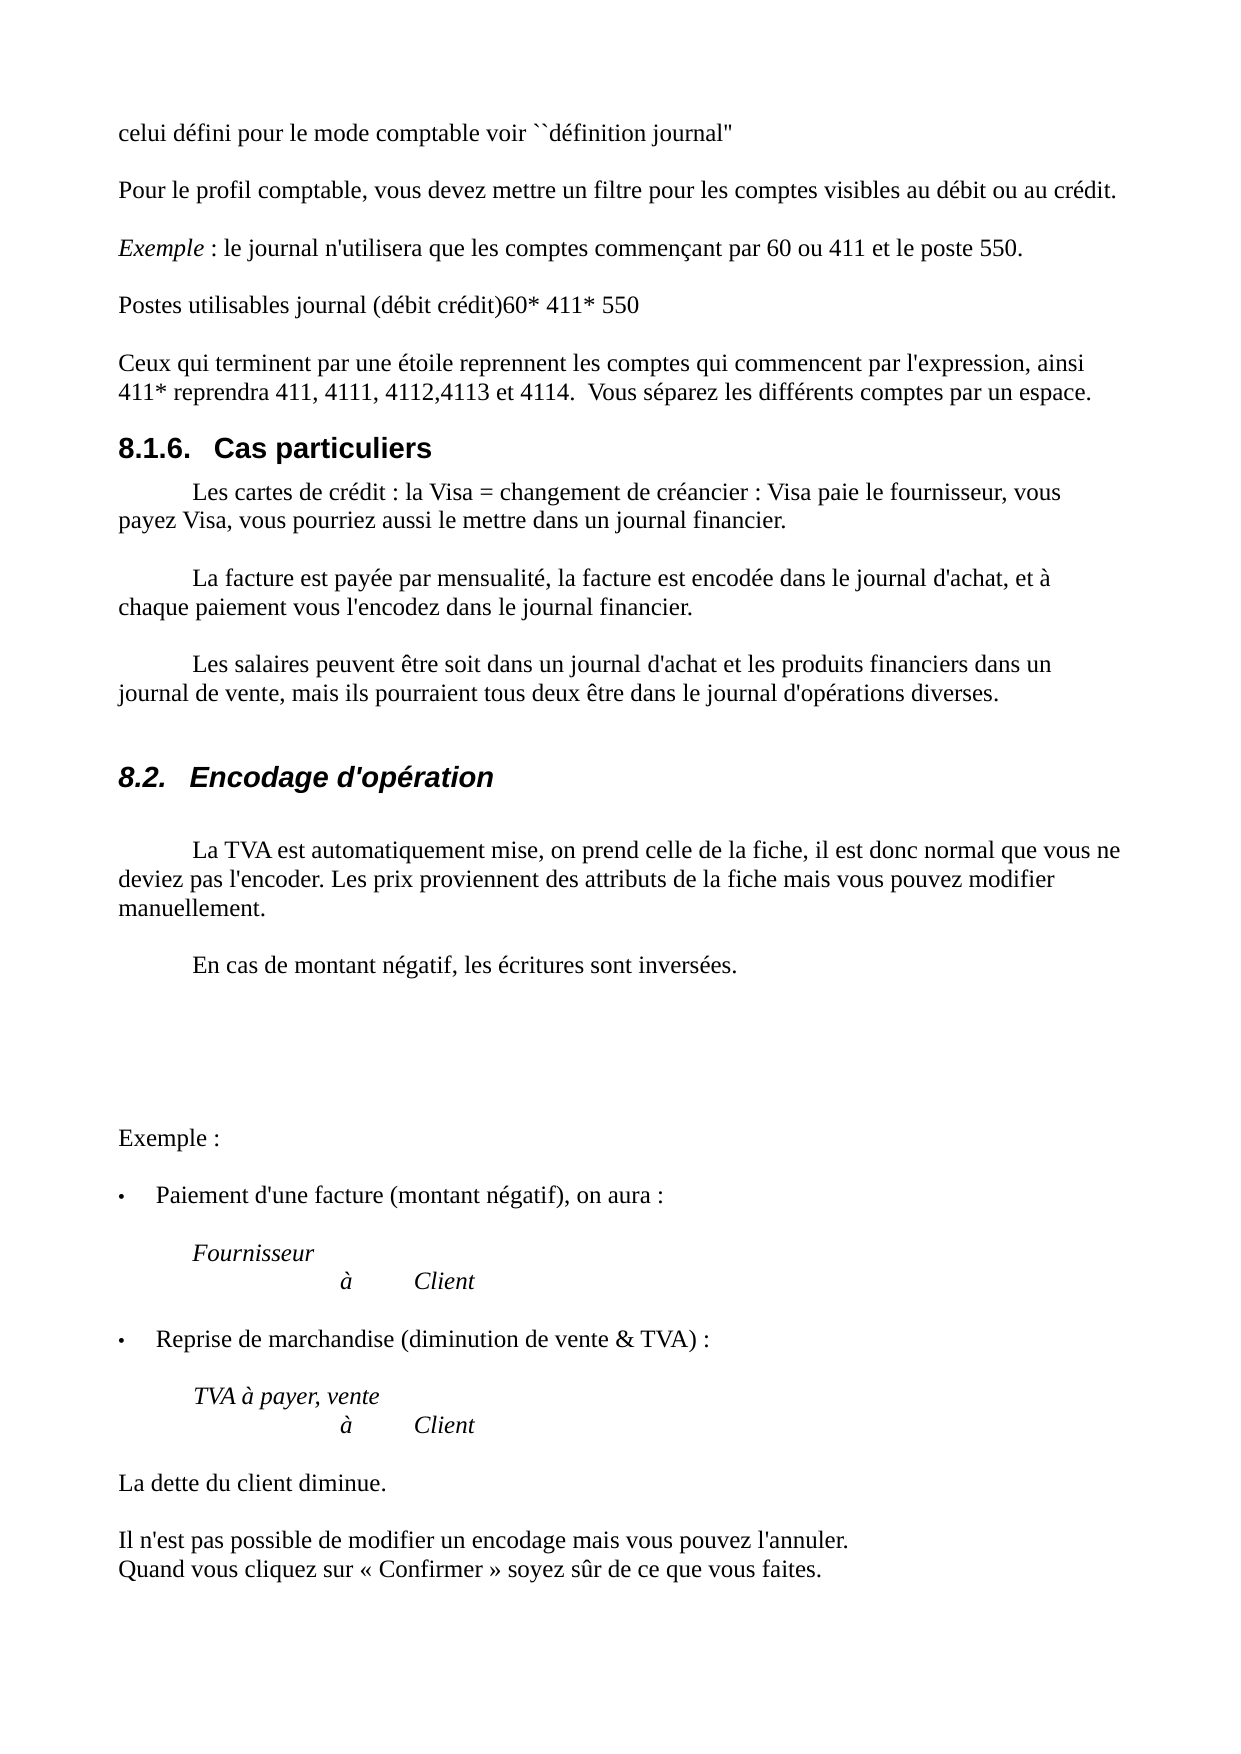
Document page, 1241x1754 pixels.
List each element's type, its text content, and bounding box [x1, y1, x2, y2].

list TVA à payer, vente [156, 1381, 1122, 1410]
text celui défini pour le mode comptable voir ``définition journal'' [118, 118, 1122, 147]
text Les salaires peuvent être soit dans un journal d'achat et les produits financiers dans un journal de vente, mais ils pourraient tous deux être dans le journal d'opérations diverses. [118, 649, 1122, 707]
text Quand vous cliquez sur « Confirmer » soyez sûr de ce que vous faites. [118, 1554, 1122, 1583]
list Paiement d'une facture (montant négatif), on aura : [118, 1180, 1122, 1209]
text Les cartes de crédit : la Visa = changement de créancier : Visa paie le fournisseur, vous payez Visa, vous pourriez aussi le mettre dans un journal financier. [118, 477, 1122, 534]
text Exemple : le journal n'utilisera que les comptes commençant par 60 ou 411 et le poste 550. [118, 233, 1122, 262]
text La TVA est automatiquement mise, on prend celle de la fiche, il est donc normal que vous ne deviez pas l'encoder. Les prix proviennent des attributs de la fiche mais vous pouvez modifier manuellement. [118, 835, 1122, 921]
text Ceux qui terminent par une étoile reprennent les comptes qui commencent par l'expression, ainsi 411* reprendra 411, 4111, 4112,4113 et 4114. Vous séparez les différents comptes par un espace. [118, 348, 1122, 406]
text Fournisseur [118, 1238, 1122, 1266]
subtitle Encodage d'opération [118, 760, 1122, 794]
text La dette du client diminue. [118, 1468, 1122, 1496]
text Postes utilisables journal (débit crédit)60* 411* 550 [118, 291, 1122, 319]
text En cas de montant négatif, les écritures sont inversées. [118, 950, 1122, 979]
text La facture est payée par mensualité, la facture est encodée dans le journal d'achat, et à chaque paiement vous l'encodez dans le journal financier. [118, 563, 1122, 620]
text Pour le profil comptable, vous devez mettre un filtre pour les comptes visibles au débit ou au crédit. [118, 176, 1122, 204]
text Il n'est pas possible de modifier un encodage mais vous pouvez l'annuler. [118, 1525, 1122, 1554]
subtitle Cas particuliers [118, 431, 1122, 464]
text Exemple : [118, 1123, 1122, 1151]
list à Client [118, 1266, 1122, 1295]
text à Client [118, 1410, 1122, 1439]
list Reprise de marchandise (diminution de vente & TVA) : [118, 1324, 1122, 1353]
